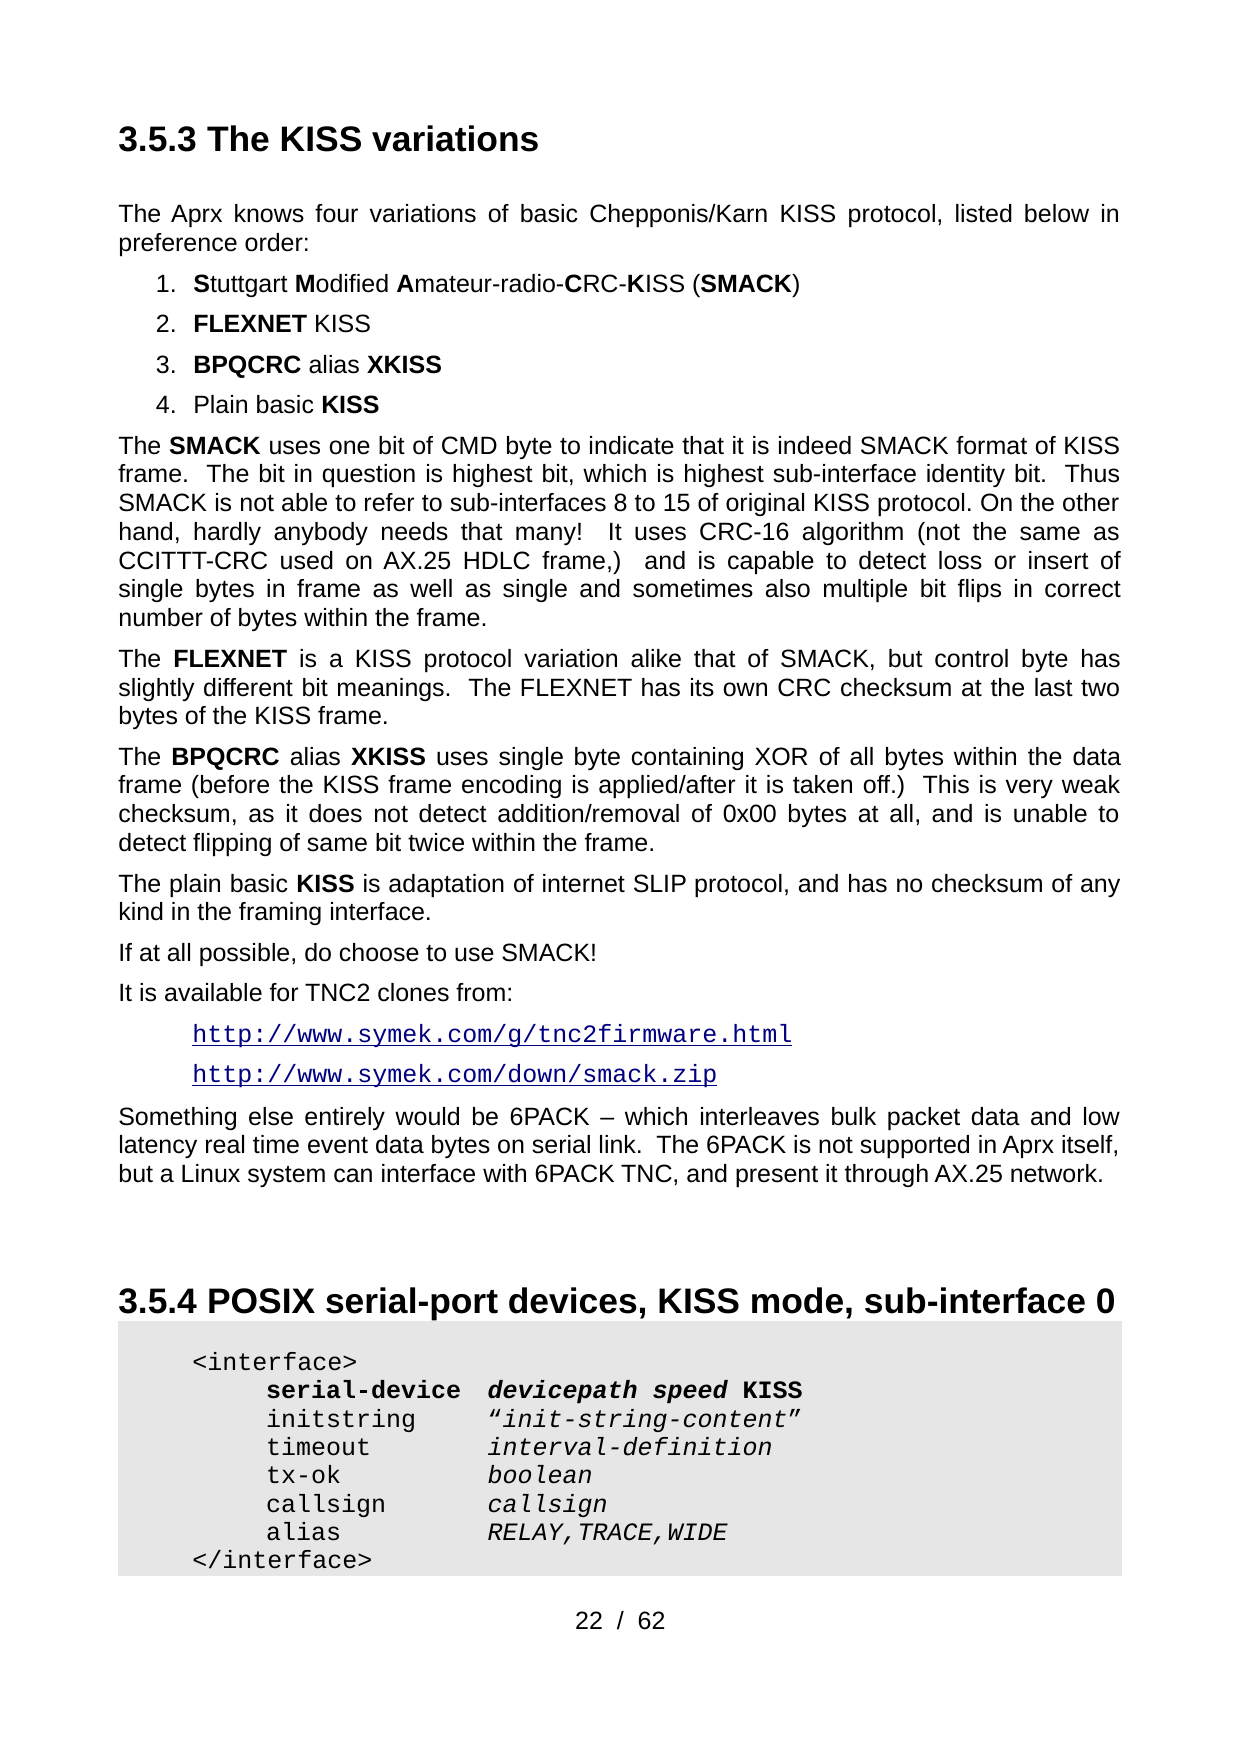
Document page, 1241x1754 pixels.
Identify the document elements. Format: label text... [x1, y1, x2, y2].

list BPQCRC alias XKISS [156, 350, 1122, 378]
text The plain basic KISS is adaptation of internet SLIP protocol, and has no checksum of any kind in the framing interface. [118, 868, 1122, 926]
list Plain basic KISS [156, 390, 1122, 419]
subtitle POSIX serial-port devices, KISS mode, sub-interface 0 [118, 1281, 1122, 1321]
list Stuttgart Modified Amateur-radio-CRC-KISS (SMACK) [156, 269, 1122, 297]
list FLEXNET KISS [156, 309, 1122, 338]
text The FLEXNET is a KISS protocol variation alike that of SMACK, but control byte has slightly different bit meanings. The FLEXNET has its own CRC checksum at the last two bytes of the KISS frame. [118, 644, 1122, 730]
text The SMACK uses one bit of CMD byte to indicate that it is indeed SMACK format of KISS frame. The bit in question is highest bit, which is highest sub-interface identity bit. Thus SMACK is not able to refer to sub-interfaces 8 to 15 of original KISS protocol. On the other hand, hardly anybody needs that many! It uses CRC-16 algorithm (not the same as CCITTT-CRC used on AX.25 HDLC frame,) and is capable to detect loss or insert of single bytes in frame as well as single and sometimes also multiple bit flips in correct number of bytes within the frame. [118, 431, 1122, 632]
text http://www.symek.com/g/tnc2firmware.html [118, 1019, 1122, 1050]
text The Aprx knows four variations of basic Chepponis/Karn KISS protocol, listed below in preference order: [118, 199, 1122, 257]
text If at all possible, do choose to use SMACK! [118, 938, 1122, 967]
text Something else entirely would be 6PACK – which interleaves bulk packet data and low latency real time event data bytes on serial link. The 6PACK is not supported in Aprx itself, but a Linux system can interface with 6PACK TNC, and present it through AX.25 network. [118, 1102, 1122, 1188]
subtitle The KISS variations [118, 118, 1122, 159]
text <interface> serial-device devicepath speed KISS initstring “init-string-content” timeout interval-definition tx-ok boolean callsign callsign alias RELAY,TRACE,WIDE </interface> [118, 1350, 1122, 1576]
text It is available for TNC2 clones from: [118, 978, 1122, 1007]
text The BPQCRC alias XKISS uses single byte containing XOR of all bytes within the data frame (before the KISS frame encoding is applied/after it is taken off.) This is very weak checksum, as it does not detect addition/removal of 0x00 bytes at all, and is unable to detect flipping of same bit twice within the frame. [118, 742, 1122, 857]
text http://www.symek.com/down/smack.zip [192, 1062, 1122, 1090]
